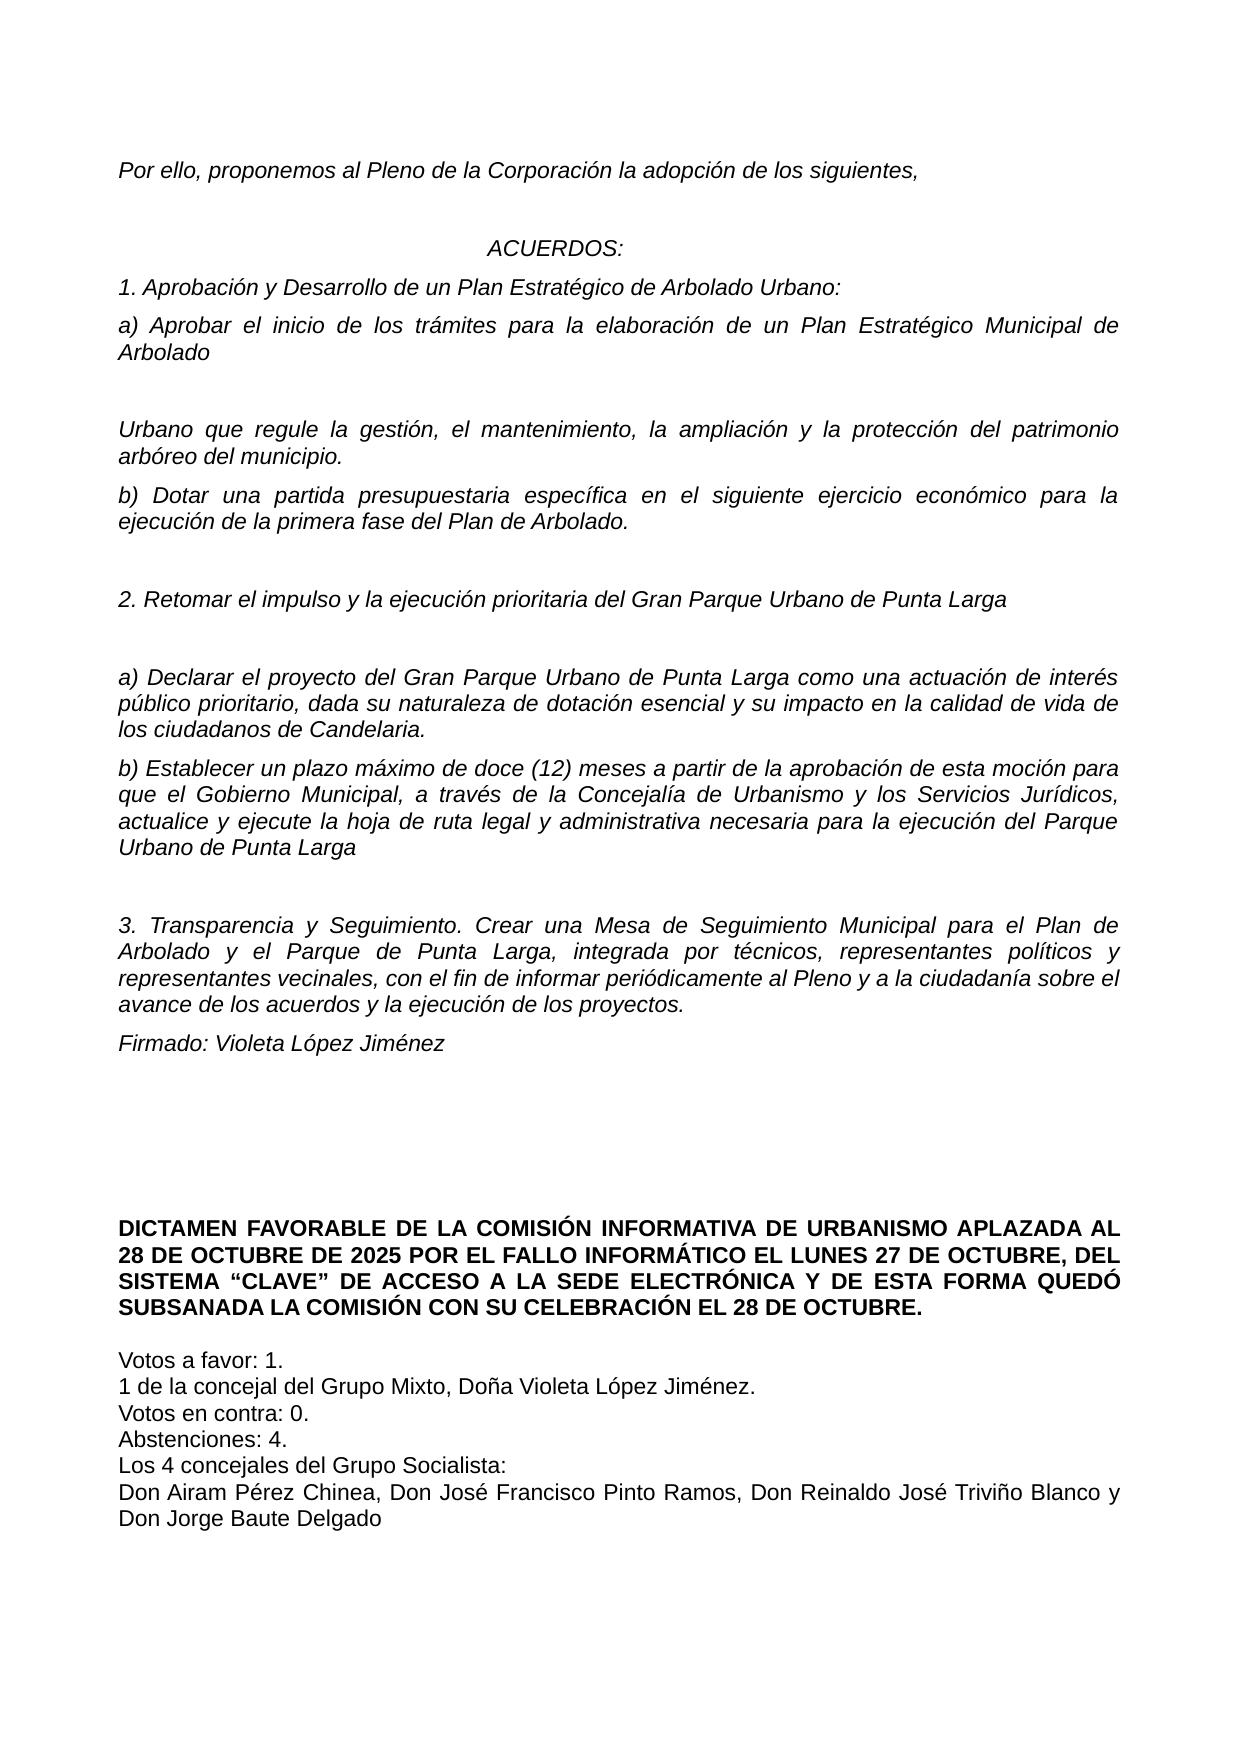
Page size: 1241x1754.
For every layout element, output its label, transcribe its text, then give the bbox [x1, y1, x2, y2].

text DICTAMEN FAVORABLE DE LA COMISIÓN INFORMATIVA DE URBANISMO APLAZADA AL 28 DE OCTUBRE DE 2025 POR EL FALLO INFORMÁTICO EL LUNES 27 DE OCTUBRE, DEL SISTEMA “CLAVE” DE ACCESO A LA SEDE ELECTRÓNICA Y DE ESTA FORMA QUEDÓ SUBSANADA LA COMISIÓN CON SU CELEBRACIÓN EL 28 DE OCTUBRE. [118, 1215, 1122, 1321]
text ACUERDOS: [413, 235, 1122, 261]
text b) Establecer un plazo máximo de doce (12) meses a partir de la aprobación de esta moción para que el Gobierno Municipal, a través de la Concejalía de Urbanismo y los Servicios Jurídicos, actualice y ejecute la hoja de ruta legal y administrativa necesaria para la ejecución del Parque Urbano de Punta Larga [118, 755, 1122, 860]
text a) Declarar el proyecto del Gran Parque Urbano de Punta Larga como una actuación de interés público prioritario, dada su naturaleza de dotación esencial y su impacto en la calidad de vida de los ciudadanos de Candelaria. [118, 663, 1122, 742]
text 3. Transparencia y Seguimiento. Crear una Mesa de Seguimiento Municipal para el Plan de Arbolado y el Parque de Punta Larga, integrada por técnicos, representantes políticos y representantes vecinales, con el fin de informar periódicamente al Pleno y a la ciudadanía sobre el avance de los acuerdos y la ejecución de los proyectos. [118, 912, 1122, 1017]
text Votos a favor: 1. [118, 1347, 1122, 1373]
text 1. Aprobación y Desarrollo de un Plan Estratégico de Arbolado Urbano: [118, 273, 1122, 300]
text Abstenciones: 4. [118, 1426, 1122, 1452]
text Por ello, proponemos al Pleno de la Corporación la adopción de los siguientes, [118, 157, 1122, 183]
text Don Airam Pérez Chinea, Don José Francisco Pinto Ramos, Don Reinaldo José Triviño Blanco y Don Jorge Baute Delgado [118, 1479, 1122, 1531]
text Firmado: Violeta López Jiménez [118, 1030, 1122, 1056]
text Votos en contra: 0. [118, 1400, 1122, 1426]
text Urbano que regule la gestión, el mantenimiento, la ampliación y la protección del patrimonio arbóreo del municipio. [118, 416, 1122, 469]
text b) Dotar una partida presupuestaria específica en el siguiente ejercicio económico para la ejecución de la primera fase del Plan de Arbolado. [118, 482, 1122, 534]
text Los 4 concejales del Grupo Socialista: [118, 1452, 1122, 1479]
text 1 de la concejal del Grupo Mixto, Doña Violeta López Jiménez. [118, 1373, 1122, 1400]
text 2. Retomar el impulso y la ejecución prioritaria del Gran Parque Urbano de Punta Larga [118, 586, 1122, 612]
text a) Aprobar el inicio de los trámites para la elaboración de un Plan Estratégico Municipal de Arbolado [118, 312, 1122, 365]
